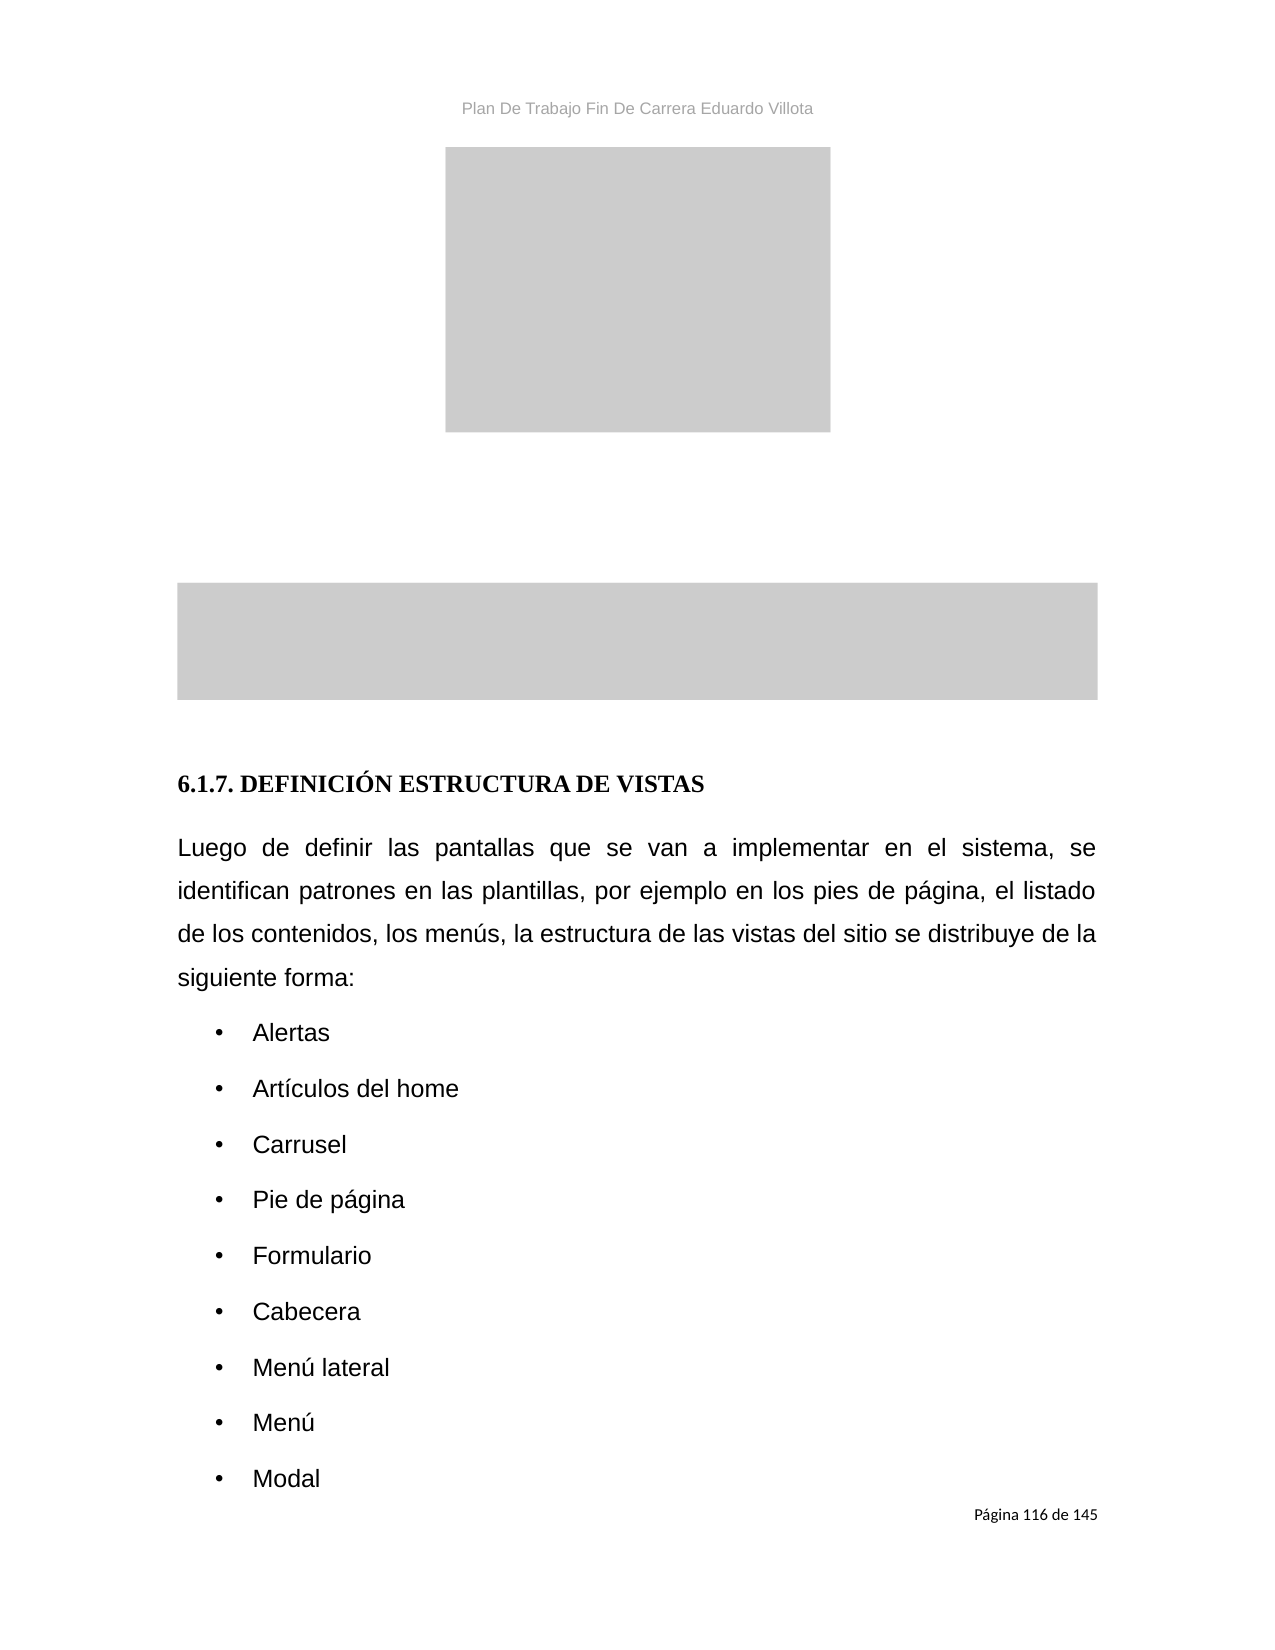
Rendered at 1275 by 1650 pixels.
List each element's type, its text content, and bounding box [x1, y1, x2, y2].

list Menú [215, 1408, 1098, 1437]
list Menú lateral [215, 1352, 1098, 1381]
list Pie de página [215, 1185, 1098, 1214]
list Artículos del home [215, 1074, 1098, 1103]
list Cabecera [215, 1297, 1098, 1326]
list Alertas [215, 1018, 1098, 1047]
list Carrusel [215, 1129, 1098, 1158]
picture [177, 147, 1098, 700]
text Luego de definir las pantallas que se van a implementar en el sistema, se identifican patrones en las plantillas, por ejemplo en los pies de página, el listado de los contenidos, los menús, la estructura de las vistas del sitio se distribuye de la siguiente forma: [177, 833, 1098, 991]
list Modal [215, 1464, 1098, 1493]
text 6.1.7. DEFINICIÓN ESTRUCTURA DE VISTAS [177, 769, 1098, 798]
list Formulario [215, 1241, 1098, 1270]
